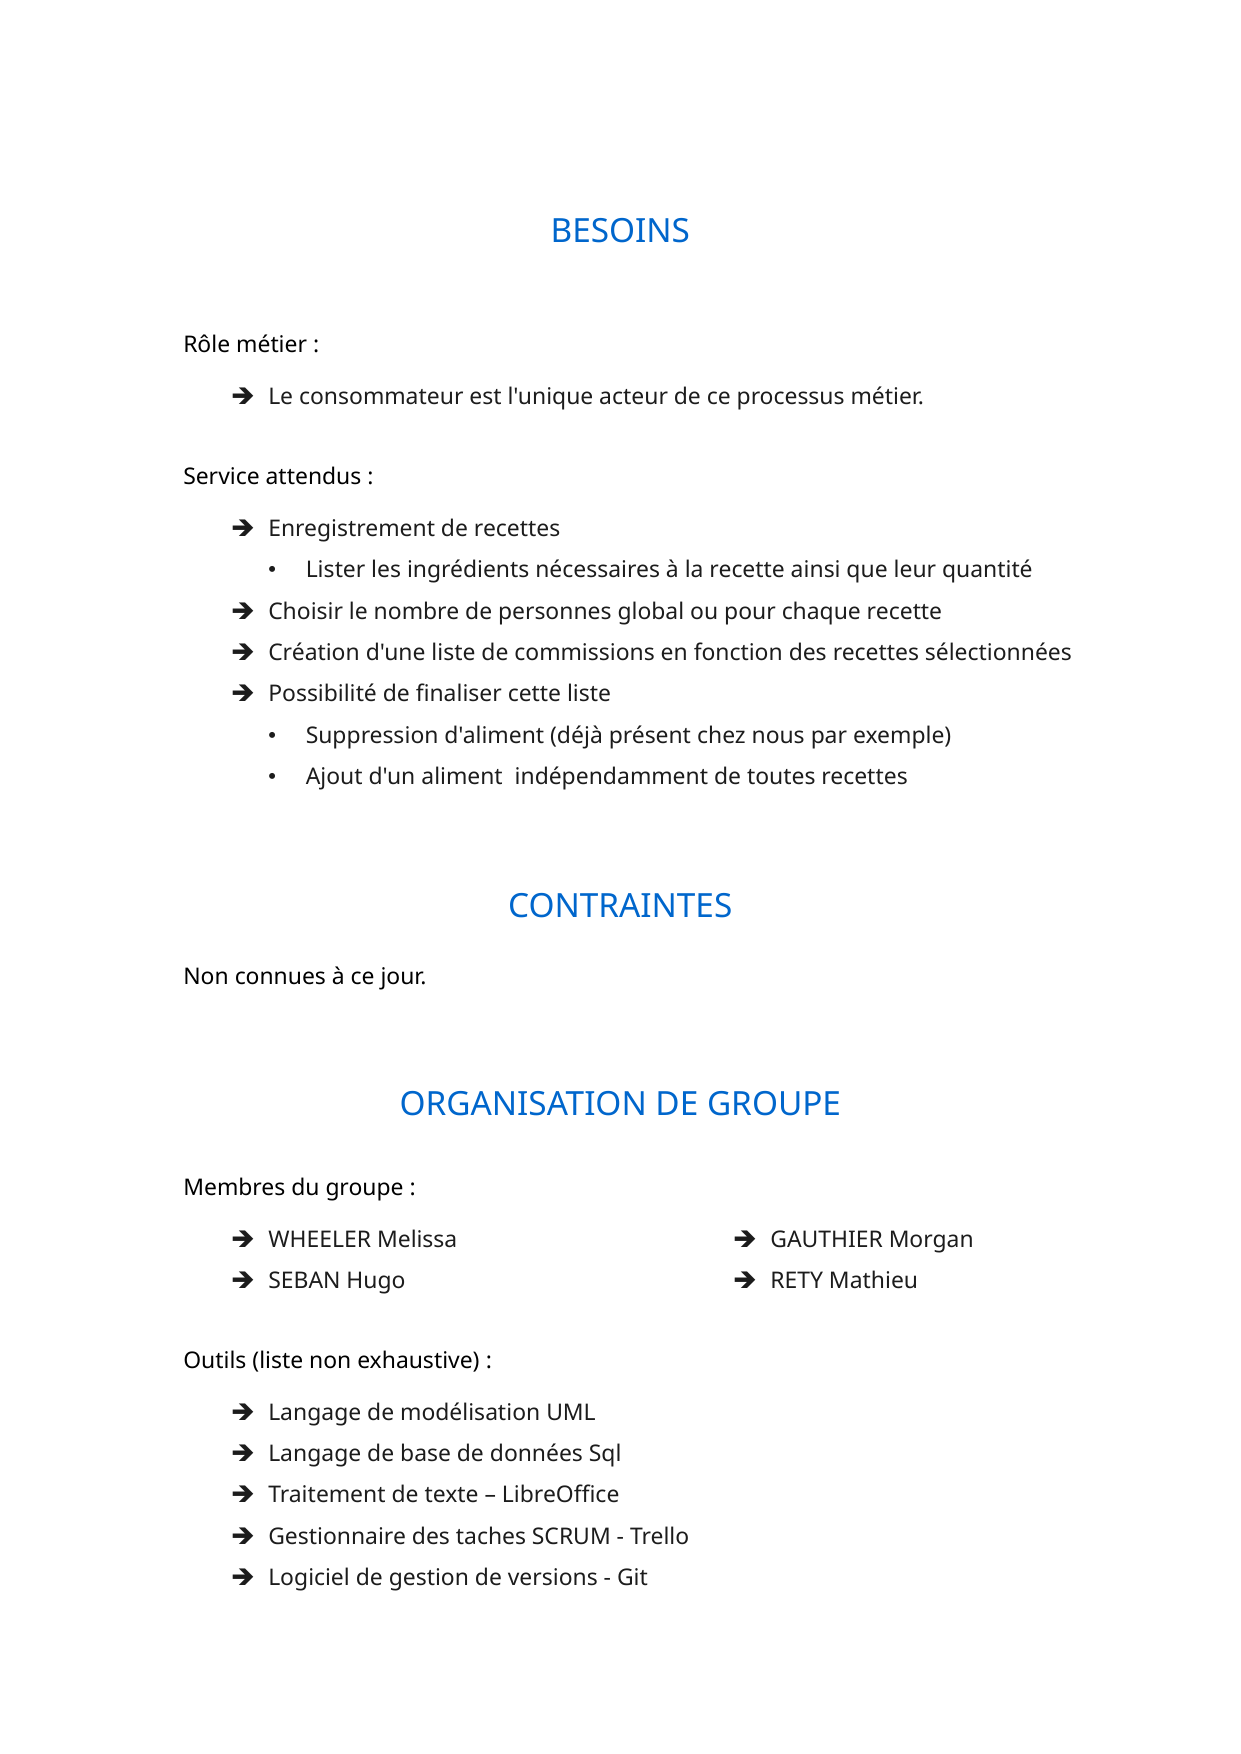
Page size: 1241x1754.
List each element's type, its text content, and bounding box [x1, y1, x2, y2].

list Rôle métier : [118, 324, 1122, 360]
list Suppression d'aliment (déjà présent chez nous par exemple) [268, 710, 1122, 751]
list Enregistrement de recettes [231, 503, 1122, 545]
list Choisir le nombre de personnes global ou pour chaque recette [231, 586, 1122, 627]
list Gestionnaire des taches SCRUM - Trello [231, 1511, 1122, 1552]
list Langage de modélisation UML [231, 1387, 1122, 1428]
list Outils (liste non exhaustive) : [118, 1340, 1122, 1375]
list Le consommateur est l'unique acteur de ce processus métier. [231, 372, 1122, 413]
list RETY Mathieu [733, 1255, 1122, 1297]
list Lister les ingrédients nécessaires à la recette ainsi que leur quantité [268, 545, 1122, 586]
list Logiciel de gestion de versions - Git [231, 1552, 1122, 1594]
list Service attendus : [118, 456, 1122, 492]
list Membres du groupe : [118, 1167, 1122, 1202]
list Possibilité de finaliser cette liste [231, 669, 1122, 710]
subtitle CONTRAINTES [118, 881, 1122, 927]
list Ajout d'un aliment indépendamment de toutes recettes [268, 751, 1122, 793]
list Traitement de texte – LibreOffice [231, 1470, 1122, 1511]
list GAUTHIER Morgan [733, 1214, 1122, 1255]
subtitle ORGANISATION DE GROUPE [118, 1080, 1122, 1126]
list Langage de base de données Sql [231, 1428, 1122, 1470]
subtitle BESOINS [118, 207, 1122, 252]
list SEBAN Hugo [231, 1255, 620, 1297]
text Non connues à ce jour. [118, 956, 1122, 992]
list WHEELER Melissa [231, 1214, 620, 1255]
list Création d'une liste de commissions en fonction des recettes sélectionnées [231, 627, 1122, 669]
